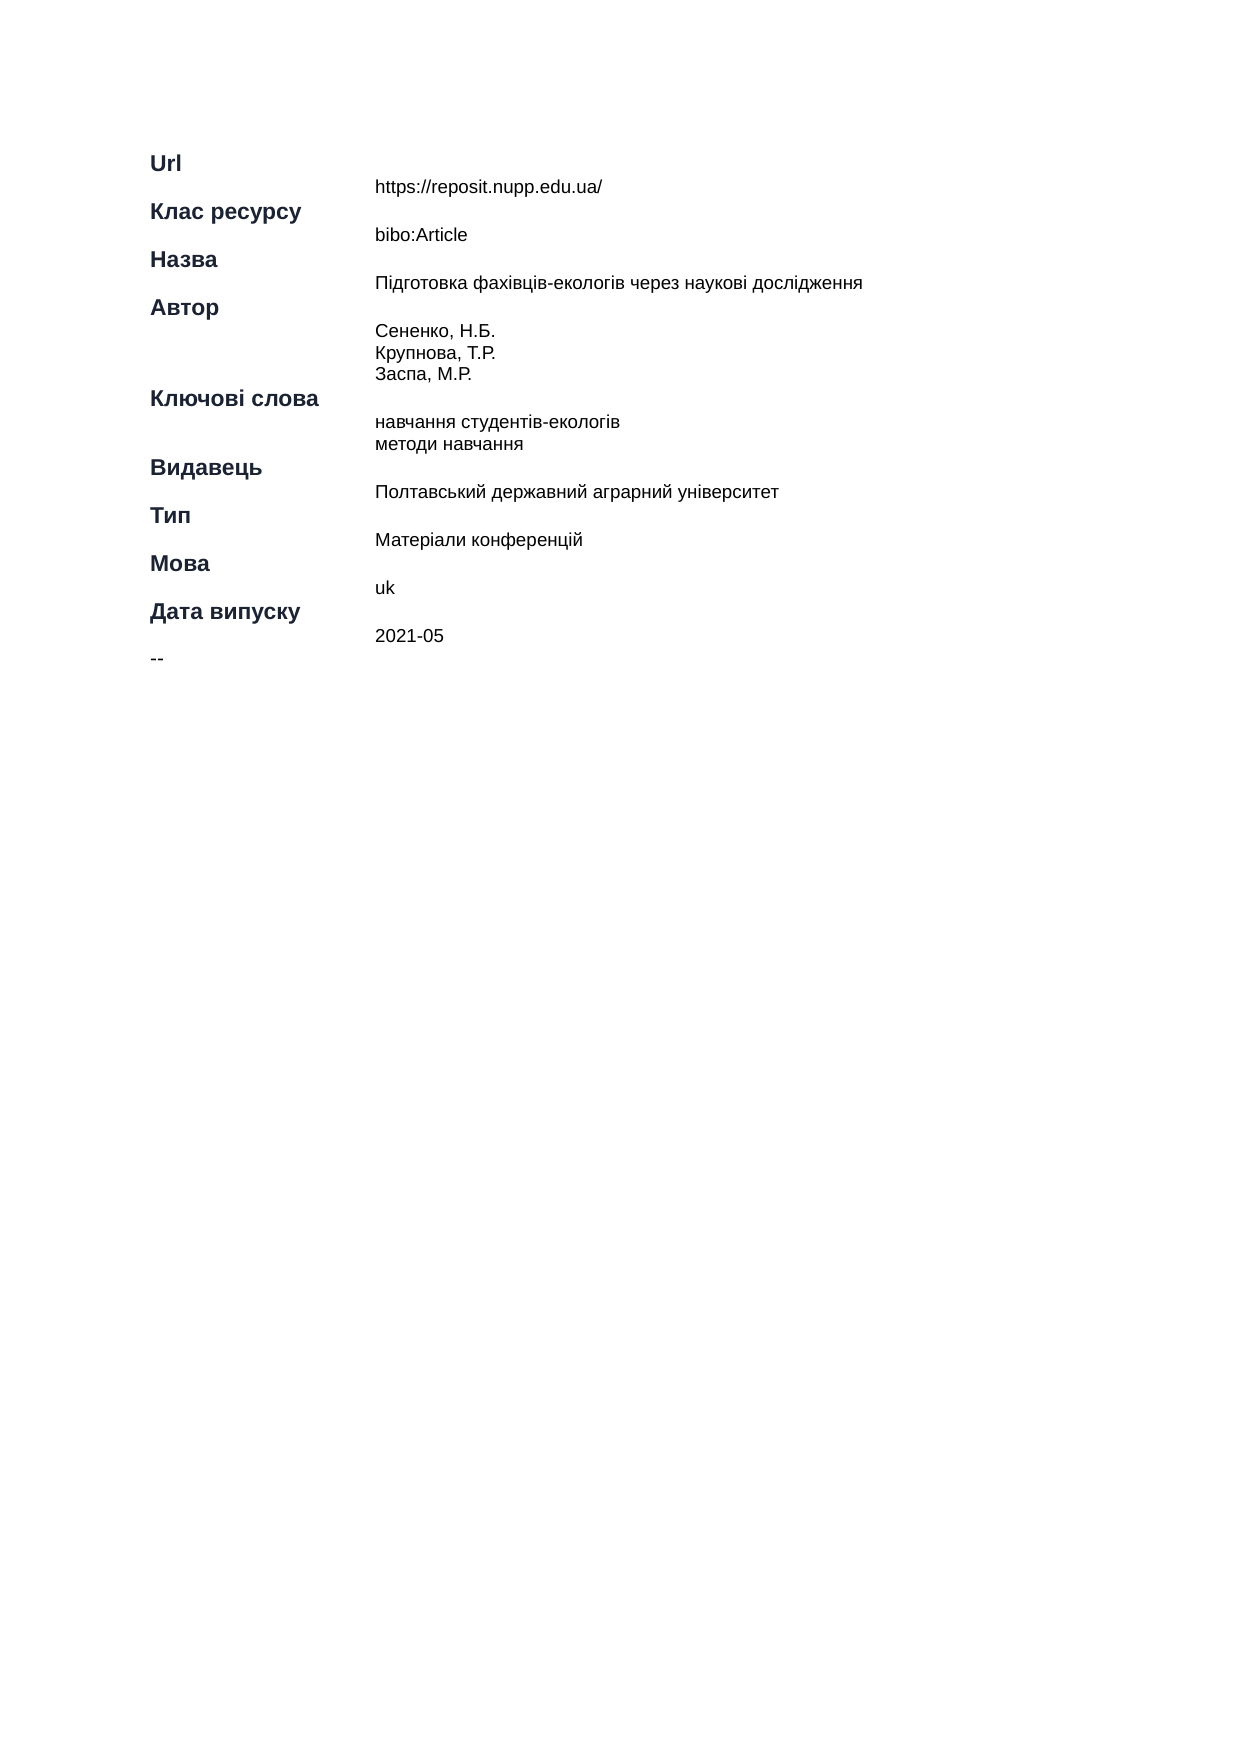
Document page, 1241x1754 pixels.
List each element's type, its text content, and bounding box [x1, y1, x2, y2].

text Крупнова, Т.Р. [375, 342, 1090, 363]
text навчання студентів-екологів [375, 411, 1090, 433]
text Url [150, 150, 1090, 176]
text bibo:Article [375, 224, 1090, 246]
text Автор [150, 294, 1090, 320]
text Сененко, Н.Б. [375, 320, 1090, 342]
text 2021-05 [375, 624, 1090, 646]
text uk [375, 576, 1090, 598]
text Тип [150, 502, 1090, 528]
text Матеріали конференцій [375, 528, 1090, 550]
text -- [150, 646, 1090, 670]
text методи навчання [375, 433, 1090, 454]
text https://reposit.nupp.edu.ua/ [375, 176, 1090, 198]
text Ключові слова [150, 385, 1090, 411]
text Підготовка фахівців-екологів через наукові дослідження [375, 272, 1090, 294]
text Заспа, М.Р. [375, 363, 1090, 385]
text Видавець [150, 454, 1090, 481]
text Клас ресурсу [150, 198, 1090, 224]
text Мова [150, 550, 1090, 576]
text Назва [150, 246, 1090, 272]
text Полтавський державний аграрний університет [375, 481, 1090, 502]
text Дата випуску [150, 598, 1090, 624]
